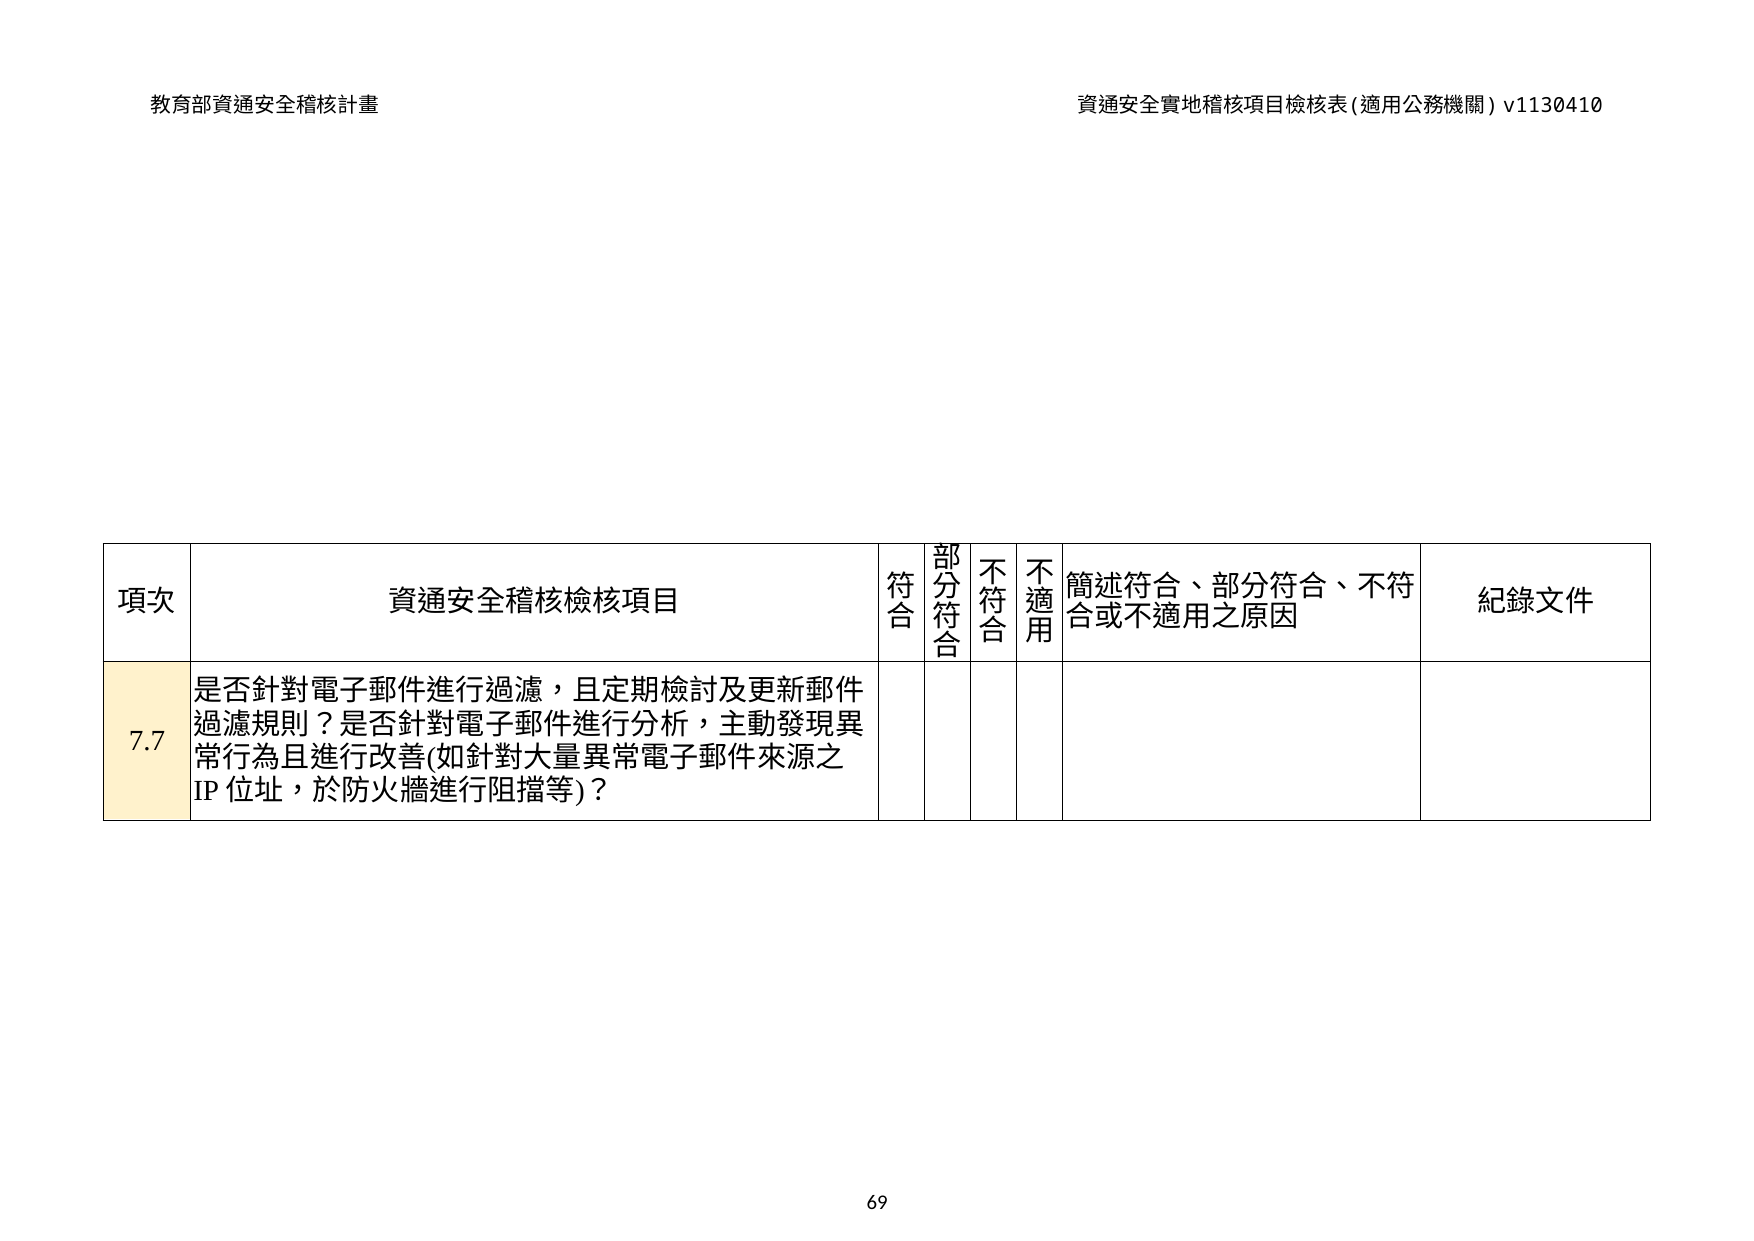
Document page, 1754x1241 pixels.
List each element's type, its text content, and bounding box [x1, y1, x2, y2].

table_header 不符合 [971, 544, 1016, 661]
table_cell [925, 662, 970, 819]
table_cell [879, 662, 924, 819]
table_cell 7.7 [104, 662, 190, 819]
table_header 項次 [104, 544, 190, 661]
table_cell [1421, 662, 1650, 819]
table_header 符合 [879, 544, 924, 661]
table_cell 是否針對電子郵件進行過濾，且定期檢討及更新郵件過濾規則？是否針對電子郵件進行分析，主動發現異常行為且進行改善(如針對大量異常電子郵件來源之IP位址，於防火牆進行阻擋等)？ [191, 662, 878, 819]
table_header 簡述符合、部分符合、不符合或不適用之原因 [1063, 544, 1420, 661]
table_cell [1017, 662, 1062, 819]
table_cell [1063, 662, 1420, 819]
table_cell [971, 662, 1016, 819]
table_header 不適用 [1017, 544, 1062, 661]
table_header 部分符合 [925, 544, 970, 661]
table_header 資通安全稽核檢核項目 [191, 544, 878, 661]
table_header 紀錄文件 [1421, 544, 1650, 661]
